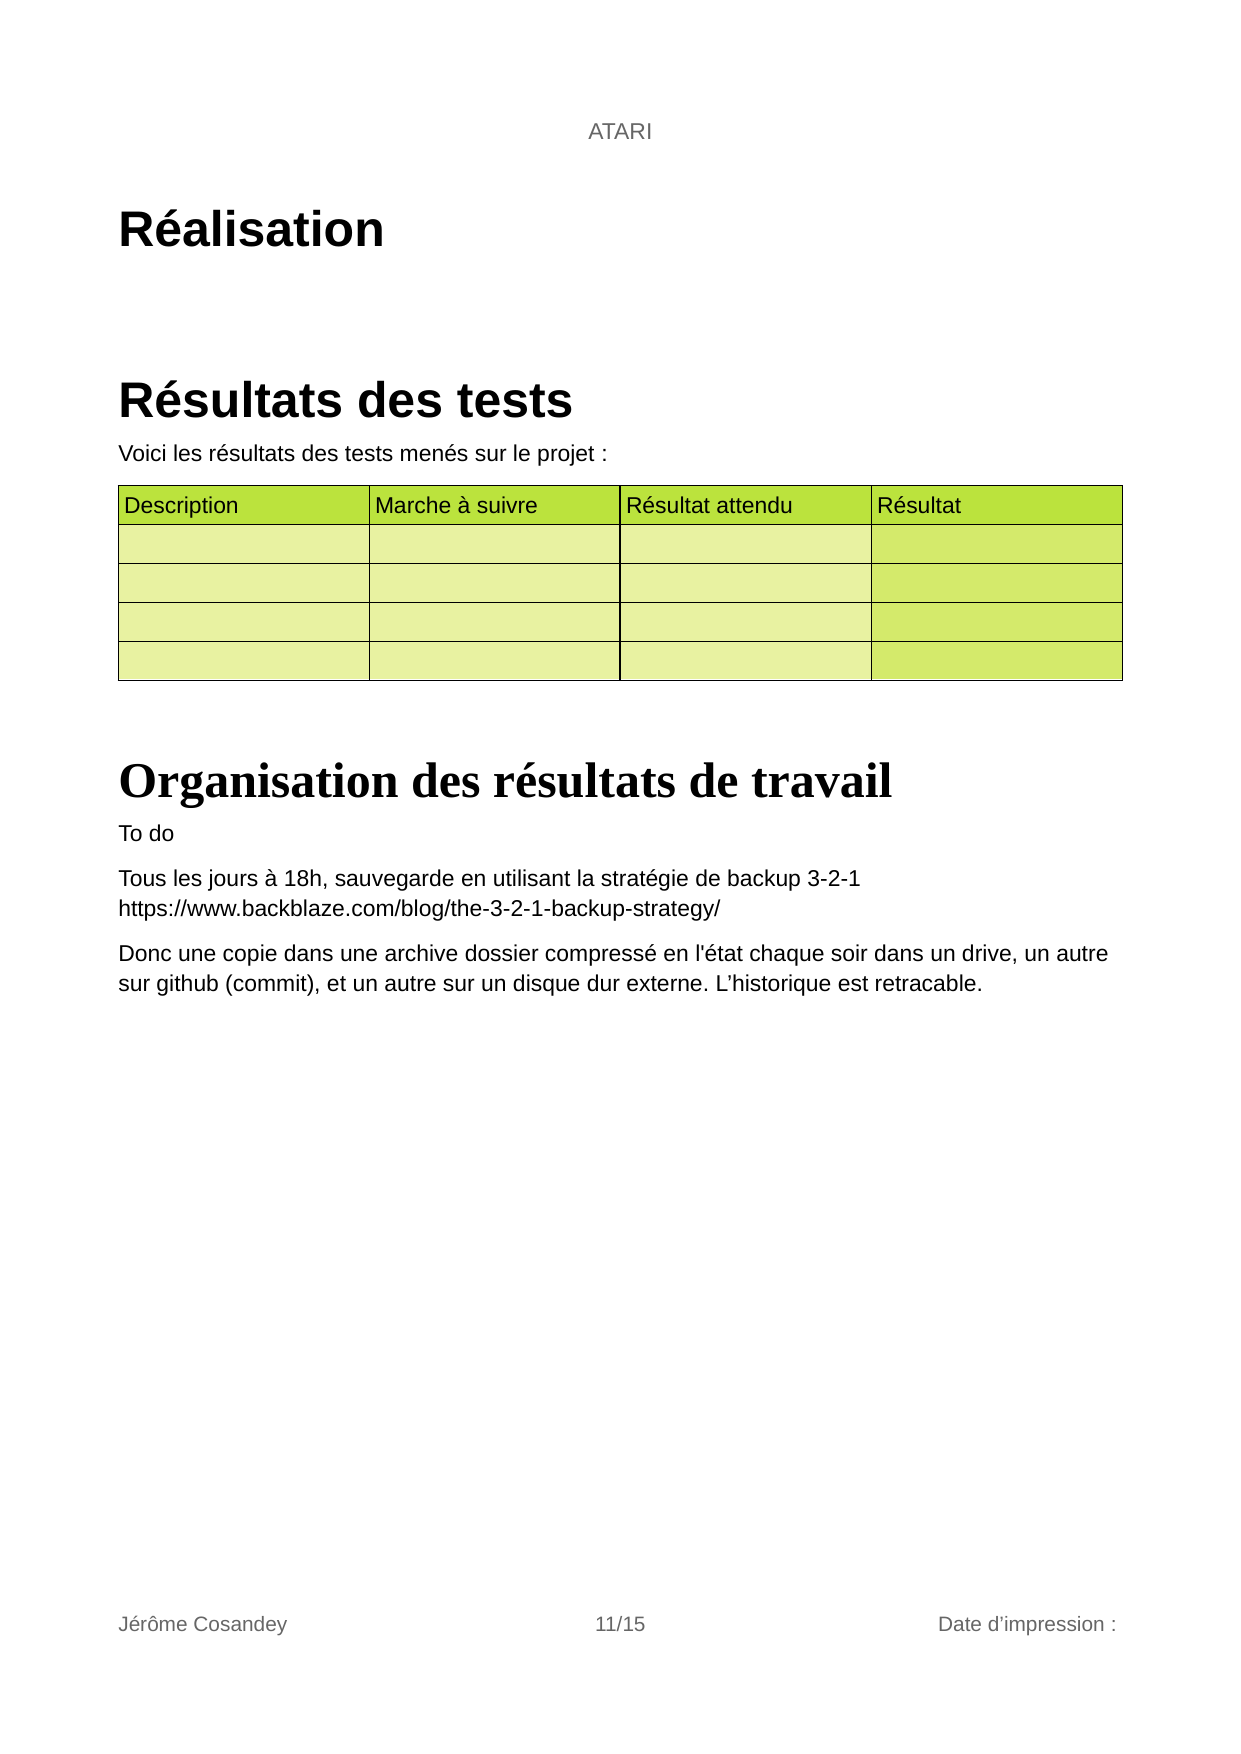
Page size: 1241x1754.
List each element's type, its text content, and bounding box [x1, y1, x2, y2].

text Donc une copie dans une archive dossier compressé en l'état chaque soir dans un drive, un autre sur github (commit), et un autre sur un disque dur externe. L’historique est retracable. [118, 940, 1122, 997]
table_header Résultat [872, 486, 1122, 524]
table_cell [872, 525, 1122, 563]
table_cell [872, 564, 1122, 602]
table_cell [370, 525, 619, 563]
table_header Résultat attendu [621, 486, 871, 524]
table_cell [119, 564, 369, 602]
table_cell [872, 603, 1122, 641]
table_cell [621, 525, 871, 563]
text To do [118, 820, 1122, 847]
text Tous les jours à 18h, sauvegarde en utilisant la stratégie de backup 3-2-1 https://www.backblaze.com/blog/the-3-2-1-backup-strategy/ [118, 865, 1122, 922]
table_header Marche à suivre [370, 486, 619, 524]
table_cell [621, 603, 871, 641]
subtitle Réalisation [118, 199, 1122, 256]
table_cell [119, 525, 369, 563]
table_cell [119, 603, 369, 641]
table_cell [370, 564, 619, 602]
table_cell [370, 642, 619, 679]
table_cell [621, 642, 871, 679]
table_cell [621, 564, 871, 602]
text Voici les résultats des tests menés sur le projet : [118, 440, 1122, 467]
table_cell [872, 642, 1122, 679]
table_cell [119, 642, 369, 679]
table_cell [370, 603, 619, 641]
subtitle Résultats des tests [118, 370, 1122, 428]
subtitle Organisation des résultats de travail [118, 750, 1122, 808]
table_header Description [119, 486, 369, 524]
